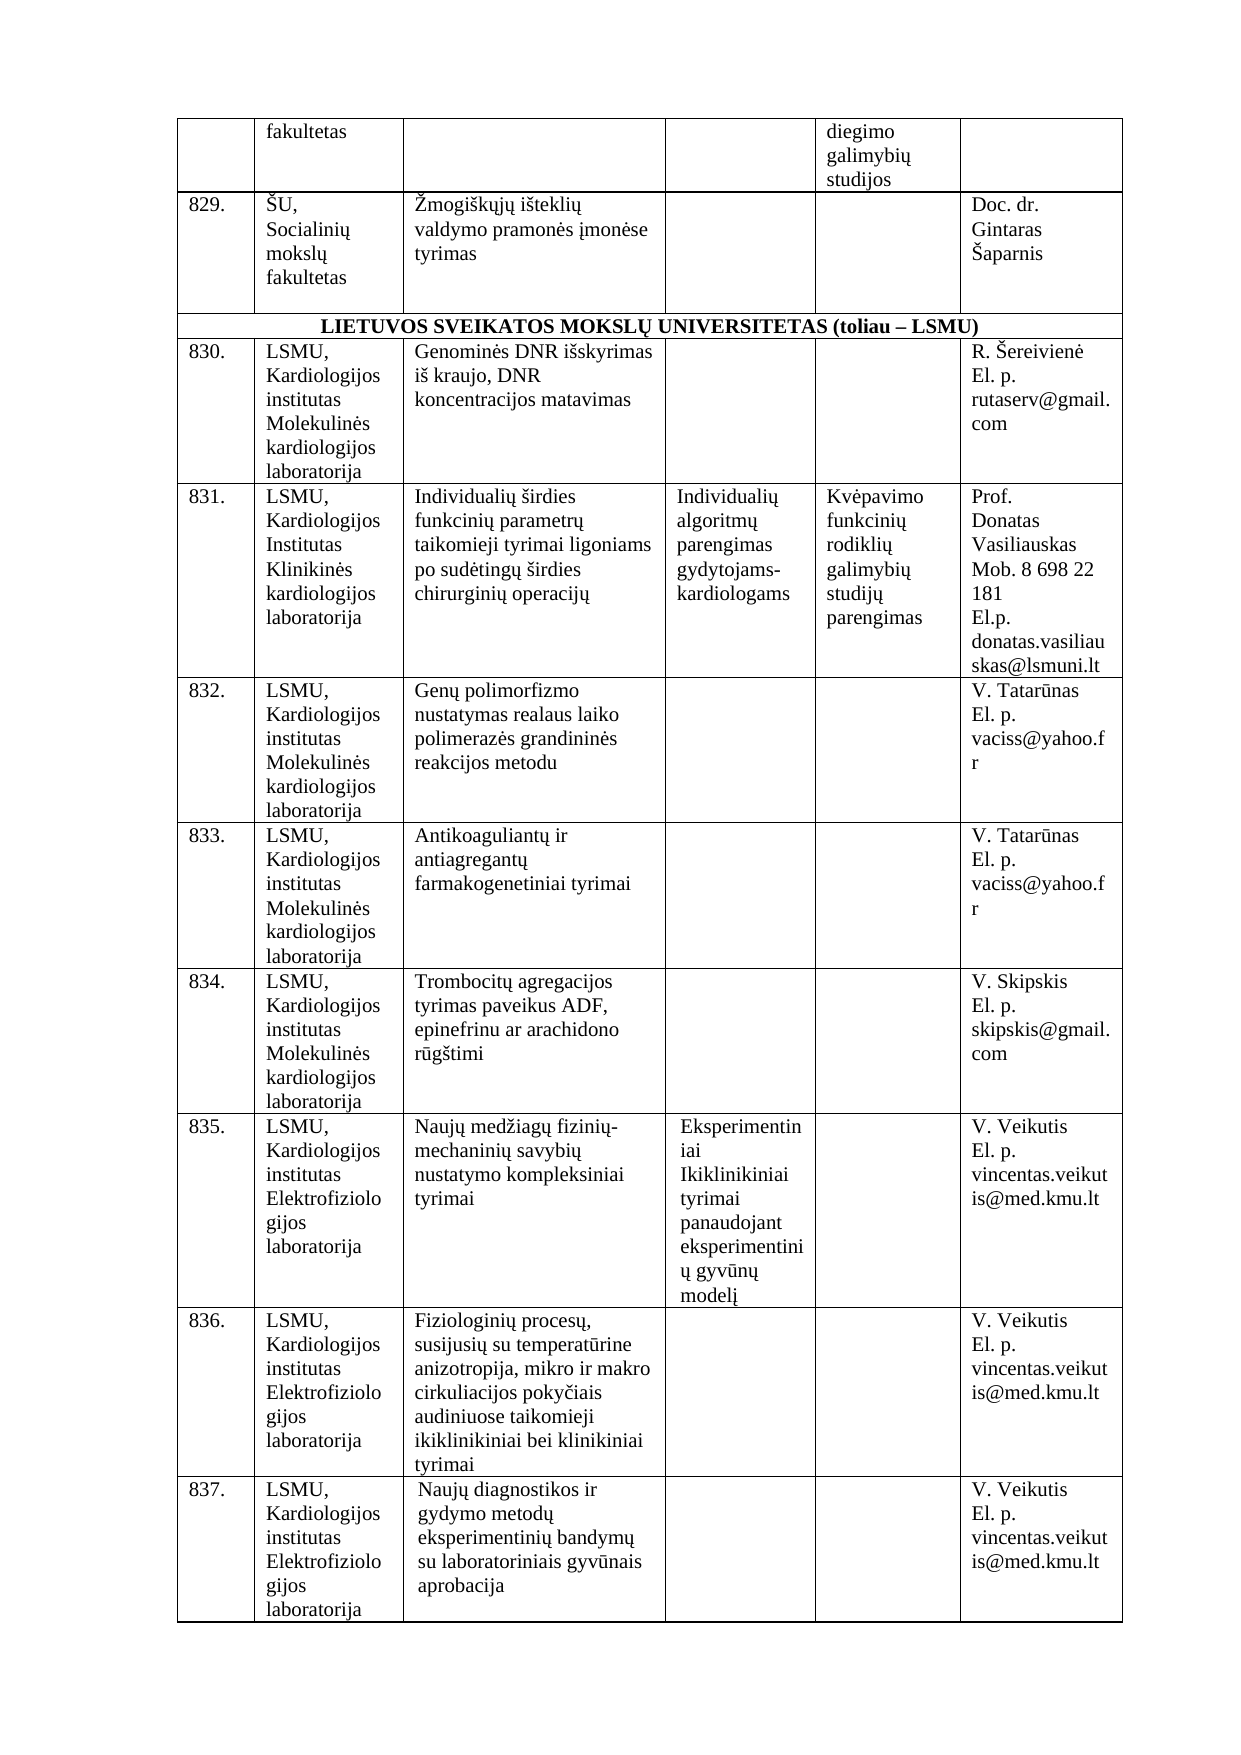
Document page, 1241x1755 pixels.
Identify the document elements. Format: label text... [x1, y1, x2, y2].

table_cell LSMU, Kardiologijos institutas Molekulinės kardiologijos laboratorija [255, 678, 403, 822]
table_cell Individualių algoritmų parengimas gydytojams-kardiologams [666, 484, 815, 677]
table_cell [961, 119, 1122, 191]
table_cell Genų polimorfizmo nustatymas realaus laiko polimerazės grandininės reakcijos metodu [404, 678, 665, 822]
table_cell fakultetas [255, 119, 403, 191]
table_cell 836. [178, 1308, 254, 1476]
table_cell Fiziologinių procesų, susijusių su temperatūrine anizotropija, mikro ir makro cirkuliacijos pokyčiais audiniuose taikomieji ikiklinikiniai bei klinikiniai tyrimai [404, 1308, 665, 1476]
table_cell V. Tatarūnas El. p. vaciss@yahoo.fr [961, 823, 1122, 968]
table_cell Doc. dr. Gintaras Šaparnis [961, 193, 1122, 313]
table_cell [404, 119, 665, 191]
table_cell 834. [178, 969, 254, 1113]
table_cell Žmogiškųjų išteklių valdymo pramonės įmonėse tyrimas [404, 193, 665, 313]
table_cell [816, 339, 960, 483]
table_cell [816, 1477, 960, 1621]
table_cell 830. [178, 339, 254, 483]
table_cell Eksperimentiniai Ikiklinikiniai tyrimai panaudojant eksperimentinių gyvūnų modelį [666, 1114, 815, 1307]
table_cell Naujų medžiagų fizinių-mechaninių savybių nustatymo kompleksiniai tyrimai [404, 1114, 665, 1307]
table_cell [666, 119, 815, 191]
table_cell Prof. Donatas Vasiliauskas Mob. 8 698 22 181 El.p. donatas.vasiliauskas@lsmuni.lt [961, 484, 1122, 677]
table_cell 837. [178, 1477, 254, 1621]
table_cell LIETUVOS SVEIKATOS MOKSLŲ UNIVERSITETAS (toliau – LSMU) [178, 314, 1122, 338]
table_cell Trombocitų agregacijos tyrimas paveikus ADF, epinefrinu ar arachidono rūgštimi [404, 969, 665, 1113]
table_cell Individualių širdies funkcinių parametrų taikomieji tyrimai ligoniams po sudėtingų širdies chirurginių operacijų [404, 484, 665, 677]
table_cell [666, 969, 815, 1113]
table_cell [666, 1477, 815, 1621]
table_cell [816, 678, 960, 822]
table_cell [816, 1308, 960, 1476]
table_cell Antikoaguliantų ir antiagregantų farmakogenetiniai tyrimai [404, 823, 665, 968]
table_cell V. Skipskis El. p. skipskis@gmail.com [961, 969, 1122, 1113]
table_cell LSMU, Kardiologijos institutas Elektrofiziologijos laboratorija [255, 1308, 403, 1476]
table_cell 831. [178, 484, 254, 677]
table_cell Genominės DNR išskyrimas iš kraujo, DNR koncentracijos matavimas [404, 339, 665, 483]
table_cell [178, 119, 254, 191]
table_cell 833. [178, 823, 254, 968]
table_cell ŠU, Socialinių mokslų fakultetas [255, 193, 403, 313]
table_cell V. Veikutis El. p. vincentas.veikutis@med.kmu.lt [961, 1308, 1122, 1476]
table_cell [666, 678, 815, 822]
table_cell [666, 1308, 815, 1476]
table_cell 835. [178, 1114, 254, 1307]
table_cell LSMU, Kardiologijos institutas Elektrofiziologijos laboratorija [255, 1477, 403, 1621]
table_cell Kvėpavimo funkcinių rodiklių galimybių studijų parengimas [816, 484, 960, 677]
table_cell [666, 339, 815, 483]
table_cell [816, 969, 960, 1113]
table_cell LSMU, Kardiologijos institutas Molekulinės kardiologijos laboratorija [255, 969, 403, 1113]
table_cell [816, 1114, 960, 1307]
table_cell LSMU, Kardiologijos institutas Molekulinės kardiologijos laboratorija [255, 339, 403, 483]
table_cell LSMU, Kardiologijos institutas Elektrofiziologijos laboratorija [255, 1114, 403, 1307]
table_cell LSMU, Kardiologijos Institutas Klinikinės kardiologijos laboratorija [255, 484, 403, 677]
table_cell [816, 823, 960, 968]
table_cell V. Tatarūnas El. p. vaciss@yahoo.fr [961, 678, 1122, 822]
table_cell [666, 193, 815, 313]
table_cell diegimo galimybių studijos [816, 119, 960, 191]
table_cell 832. [178, 678, 254, 822]
table_cell Naujų diagnostikos ir gydymo metodų eksperimentinių bandymų su laboratoriniais gyvūnais aprobacija [404, 1477, 665, 1621]
table_cell [666, 823, 815, 968]
table_cell R. Šereivienė El. p. rutaserv@gmail.com [961, 339, 1122, 483]
table_cell LSMU, Kardiologijos institutas Molekulinės kardiologijos laboratorija [255, 823, 403, 968]
table_cell 829. [178, 193, 254, 313]
table_cell V. Veikutis El. p. vincentas.veikutis@med.kmu.lt [961, 1114, 1122, 1307]
table_cell [816, 193, 960, 313]
table_cell V. Veikutis El. p. vincentas.veikutis@med.kmu.lt [961, 1477, 1122, 1621]
